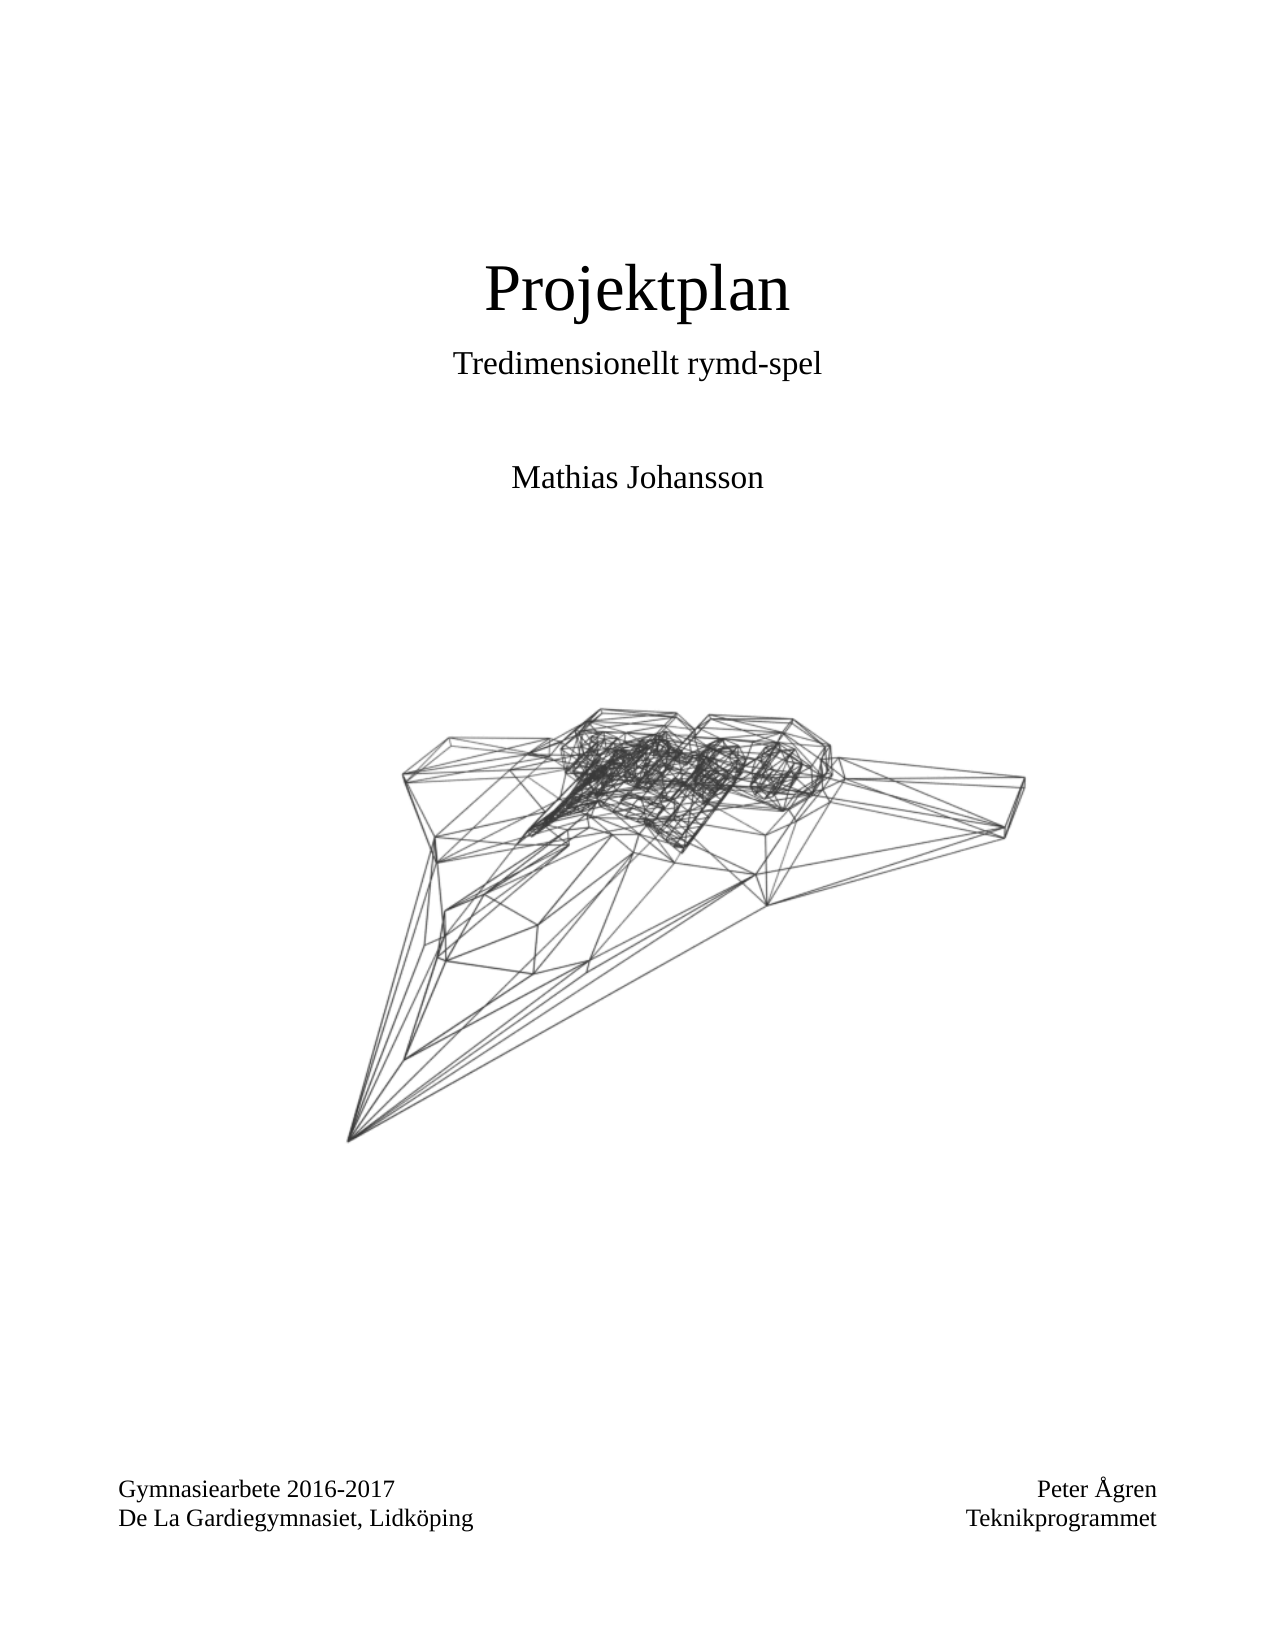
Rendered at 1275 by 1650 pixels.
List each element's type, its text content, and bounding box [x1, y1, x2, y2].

subtitle Tredimensionellt rymd-spel [118, 343, 1157, 381]
title Projektplan [118, 248, 1157, 324]
picture [118, 513, 1157, 1293]
subtitle Mathias Johansson [118, 457, 1157, 496]
